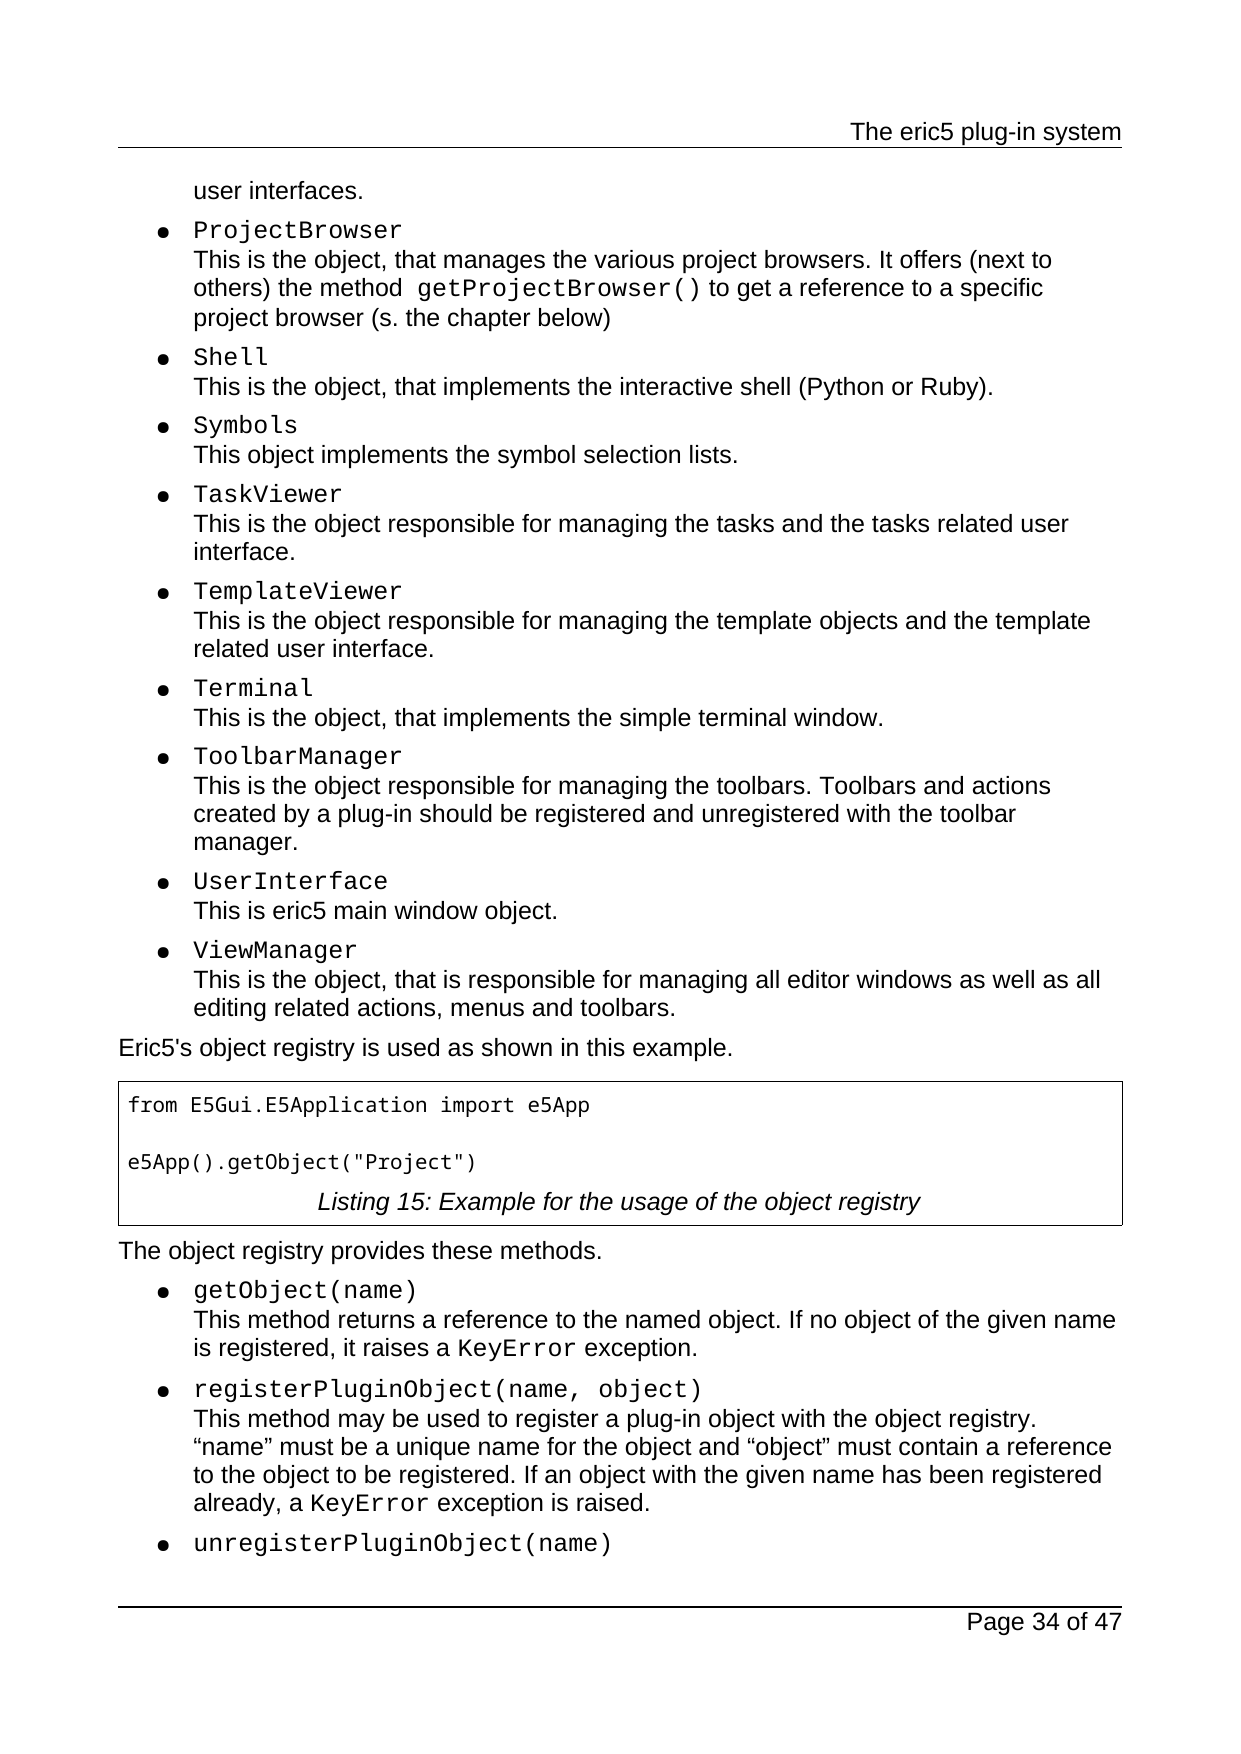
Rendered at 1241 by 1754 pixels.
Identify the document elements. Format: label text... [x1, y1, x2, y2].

list UserInterface This is eric5 main window object. [156, 868, 1122, 925]
text Eric5's object registry is used as shown in this example. [118, 1034, 1122, 1062]
list from E5Gui.E5Application import e5App [127, 1090, 1113, 1119]
list TaskViewer This is the object responsible for managing the tasks and the tasks related user interface. [156, 482, 1122, 566]
list Listing 15: Example for the usage of the object registry [127, 1188, 1113, 1216]
text [119, 1082, 1122, 1225]
list getObject(name) This method returns a reference to the named object. If no object of the given name is registered, it raises a KeyError exception. [156, 1277, 1122, 1364]
text The object registry provides these methods. [118, 1226, 1122, 1265]
list user interfaces. [156, 177, 1122, 205]
list Shell This is the object, that implements the interactive shell (Python or Ruby). [156, 344, 1122, 401]
list ProjectBrowser This is the object, that manages the various project browsers. It offers (next to others) the method getProjectBrowser() to get a reference to a specific project browser (s. the chapter below) [156, 217, 1122, 332]
text [118, 1074, 1122, 1081]
list Terminal This is the object, that implements the simple terminal window. [156, 675, 1122, 731]
list ToolbarManager This is the object responsible for managing the toolbars. Toolbars and actions created by a plug-in should be registered and unregistered with the toolbar manager. [156, 744, 1122, 856]
list TemplateViewer This is the object responsible for managing the template objects and the template related user interface. [156, 578, 1122, 663]
list registerPluginObject(name, object) This method may be used to register a plug-in object with the object registry. “name” must be a unique name for the object and “object” must contain a reference to the object to be registered. If an object with the given name has been registered already, a KeyError exception is raised. [156, 1376, 1122, 1518]
list Symbols This object implements the symbol selection lists. [156, 413, 1122, 469]
list unregisterPluginObject(name) [156, 1531, 1122, 1559]
list e5App().getObject("Project") [127, 1147, 1113, 1176]
list ViewManager This is the object, that is responsible for managing all editor windows as well as all editing related actions, menus and toolbars. [156, 937, 1122, 1021]
